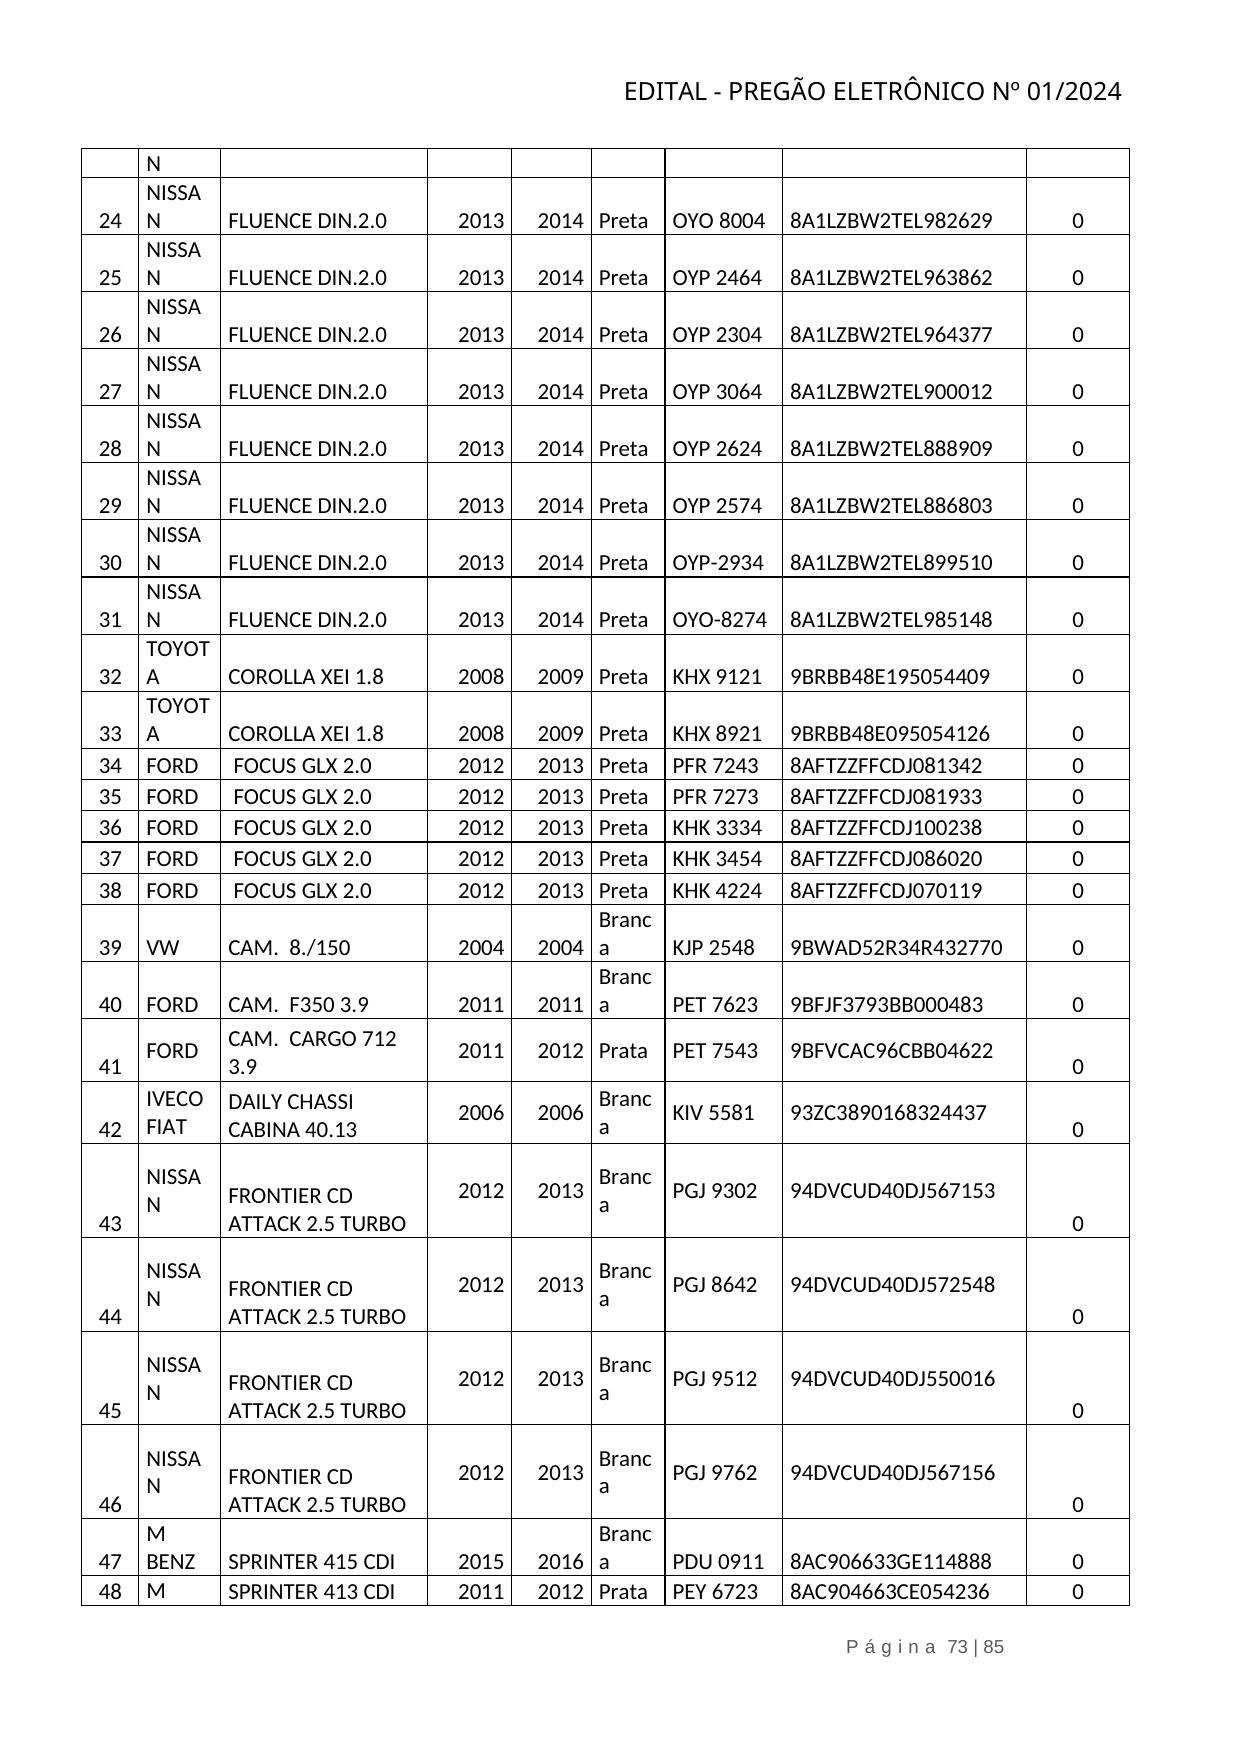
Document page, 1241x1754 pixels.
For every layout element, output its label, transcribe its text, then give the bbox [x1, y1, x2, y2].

table_cell 36 [82, 811, 138, 841]
table_cell Preta [592, 406, 664, 462]
table_cell Branca [592, 1144, 664, 1237]
table_cell 38 [82, 874, 138, 904]
table_cell 2014 [512, 292, 591, 348]
table_cell 9BFJF3793BB000483 [783, 962, 1026, 1018]
table_cell 2013 [512, 1332, 591, 1424]
table_cell KHX 9121 [666, 635, 782, 691]
table_cell DAILY CHASSI CABINA 40.13 [221, 1082, 427, 1143]
table_cell 0 [1027, 520, 1129, 576]
table_cell PFR 7273 [666, 780, 782, 810]
table_cell Branca [592, 1238, 664, 1331]
table_cell 2011 [428, 1576, 511, 1605]
table_cell NISSAN [139, 235, 220, 291]
table_cell 0 [1027, 905, 1129, 961]
table_cell 0 [1027, 1425, 1129, 1518]
table_cell 31 [82, 578, 138, 633]
table_cell TOYOTA [139, 635, 220, 691]
table_cell 2006 [512, 1082, 591, 1143]
table_cell 8AFTZZFFCDJ081342 [783, 749, 1026, 779]
table_cell FORD [139, 1019, 220, 1081]
table_cell 2013 [512, 749, 591, 779]
table_cell 8AFTZZFFCDJ081933 [783, 780, 1026, 810]
table_cell [666, 149, 782, 177]
table_cell SPRINTER 415 CDI [221, 1519, 427, 1575]
table_cell [512, 149, 591, 177]
table_cell FRONTIER CD ATTACK 2.5 TURBO [221, 1425, 427, 1518]
table_cell 0 [1027, 235, 1129, 291]
table_cell FLUENCE DIN.2.0 [221, 463, 427, 519]
table_cell Preta [592, 349, 664, 405]
table_cell 41 [82, 1019, 138, 1081]
table_cell 2012 [512, 1576, 591, 1605]
table_cell 2013 [428, 578, 511, 633]
table_cell 47 [82, 1519, 138, 1575]
table_cell OYP-2934 [666, 520, 782, 576]
table_cell IVECO FIAT [139, 1082, 220, 1143]
table_cell 35 [82, 780, 138, 810]
table_cell 2008 [428, 692, 511, 748]
table_cell [428, 149, 511, 177]
table_cell PGJ 9762 [666, 1425, 782, 1518]
table_cell Preta [592, 749, 664, 779]
table_cell 2012 [428, 874, 511, 904]
table_cell 28 [82, 406, 138, 462]
table_cell PGJ 8642 [666, 1238, 782, 1331]
table_cell 2004 [428, 905, 511, 961]
table_cell NISSAN [139, 292, 220, 348]
table_cell 2012 [428, 1144, 511, 1237]
table_cell FORD [139, 843, 220, 873]
table_cell 2011 [428, 1019, 511, 1081]
table_cell Preta [592, 235, 664, 291]
table_cell FOCUS GLX 2.0 [221, 780, 427, 810]
table_cell NISSAN [139, 1425, 220, 1518]
table_cell 0 [1027, 178, 1129, 234]
table_cell 46 [82, 1425, 138, 1518]
table_cell [783, 149, 1026, 177]
table_cell COROLLA XEI 1.8 [221, 635, 427, 691]
table_cell 9BWAD52R34R432770 [783, 905, 1026, 961]
table_cell KJP 2548 [666, 905, 782, 961]
table_cell NISSAN [139, 1238, 220, 1331]
table_cell Prata [592, 1019, 664, 1081]
table_cell 0 [1027, 962, 1129, 1018]
table_cell 0 [1027, 1019, 1129, 1081]
table_cell Preta [592, 692, 664, 748]
table_cell 8AFTZZFFCDJ100238 [783, 811, 1026, 841]
table_cell FORD [139, 749, 220, 779]
table_cell 2013 [512, 1238, 591, 1331]
table_cell 0 [1027, 1519, 1129, 1575]
table_cell Preta [592, 520, 664, 576]
table_cell 2014 [512, 520, 591, 576]
table_cell 2006 [428, 1082, 511, 1143]
table_cell 8A1LZBW2TEL888909 [783, 406, 1026, 462]
table_cell 2011 [428, 962, 511, 1018]
table_cell FLUENCE DIN.2.0 [221, 292, 427, 348]
table_cell Preta [592, 635, 664, 691]
table_cell 32 [82, 635, 138, 691]
table_cell 48 [82, 1576, 138, 1605]
table_cell 2013 [512, 874, 591, 904]
table_cell PGJ 9512 [666, 1332, 782, 1424]
table_cell VW [139, 905, 220, 961]
table_cell 0 [1027, 578, 1129, 633]
table_cell 94DVCUD40DJ572548 [783, 1238, 1026, 1331]
table_cell 2013 [512, 1144, 591, 1237]
table_cell 8A1LZBW2TEL982629 [783, 178, 1026, 234]
table_cell CAM. F350 3.9 [221, 962, 427, 1018]
table_cell 8AC904663CE054236 [783, 1576, 1026, 1605]
table_cell NISSAN [139, 463, 220, 519]
table_cell 0 [1027, 1144, 1129, 1237]
table_cell Branca [592, 1425, 664, 1518]
table_cell NISSAN [139, 349, 220, 405]
table_cell 2012 [428, 1425, 511, 1518]
table_cell FLUENCE DIN.2.0 [221, 178, 427, 234]
table_cell 2015 [428, 1519, 511, 1575]
table_cell 2012 [428, 1332, 511, 1424]
table_cell Preta [592, 578, 664, 633]
table_cell 0 [1027, 843, 1129, 873]
table_cell [1027, 149, 1129, 177]
table_cell OYO 8004 [666, 178, 782, 234]
table_cell KHK 4224 [666, 874, 782, 904]
table_cell 8A1LZBW2TEL900012 [783, 349, 1026, 405]
table_cell 9BFVCAC96CBB04622 [783, 1019, 1026, 1081]
table_cell FOCUS GLX 2.0 [221, 811, 427, 841]
table_cell 0 [1027, 292, 1129, 348]
table_cell Preta [592, 811, 664, 841]
table_cell OYP 2574 [666, 463, 782, 519]
table_cell 2011 [512, 962, 591, 1018]
table_cell [592, 149, 664, 177]
table_cell 24 [82, 178, 138, 234]
table_cell 0 [1027, 749, 1129, 779]
table_cell 0 [1027, 1082, 1129, 1143]
table_cell Branca [592, 962, 664, 1018]
table_cell 2013 [428, 178, 511, 234]
table_cell 0 [1027, 811, 1129, 841]
table_cell 0 [1027, 692, 1129, 748]
table_cell 94DVCUD40DJ567156 [783, 1425, 1026, 1518]
table_cell 43 [82, 1144, 138, 1237]
table_cell 0 [1027, 463, 1129, 519]
table_cell 2009 [512, 692, 591, 748]
table_cell [221, 149, 427, 177]
table_cell 2013 [512, 811, 591, 841]
table_cell 94DVCUD40DJ567153 [783, 1144, 1026, 1237]
table_cell 2009 [512, 635, 591, 691]
table_cell PDU 0911 [666, 1519, 782, 1575]
table_cell Preta [592, 874, 664, 904]
table_cell FRONTIER CD ATTACK 2.5 TURBO [221, 1238, 427, 1331]
table_cell FOCUS GLX 2.0 [221, 749, 427, 779]
table_cell FOCUS GLX 2.0 [221, 874, 427, 904]
table_cell 8A1LZBW2TEL985148 [783, 578, 1026, 633]
table_cell NISSAN [139, 520, 220, 576]
table_cell NISSAN [139, 178, 220, 234]
table_cell 2012 [428, 1238, 511, 1331]
table_cell 33 [82, 692, 138, 748]
table_cell 2004 [512, 905, 591, 961]
table_cell 2014 [512, 406, 591, 462]
table_cell 2012 [428, 811, 511, 841]
table_cell 2008 [428, 635, 511, 691]
table_cell Branca [592, 1519, 664, 1575]
table_cell FORD [139, 811, 220, 841]
table_cell 93ZC3890168324437 [783, 1082, 1026, 1143]
table_cell KHK 3454 [666, 843, 782, 873]
table_cell 2014 [512, 178, 591, 234]
table_cell 0 [1027, 780, 1129, 810]
table_cell Branca [592, 905, 664, 961]
table_cell FLUENCE DIN.2.0 [221, 349, 427, 405]
table_cell Preta [592, 780, 664, 810]
table_cell [82, 149, 138, 177]
table_cell FORD [139, 962, 220, 1018]
table_cell 37 [82, 843, 138, 873]
table_cell CAM. 8./150 [221, 905, 427, 961]
table_cell 0 [1027, 349, 1129, 405]
table_cell 0 [1027, 635, 1129, 691]
table_cell OYP 2624 [666, 406, 782, 462]
table_cell 27 [82, 349, 138, 405]
table_cell 0 [1027, 1576, 1129, 1605]
table_cell 45 [82, 1332, 138, 1424]
table_cell 2012 [428, 749, 511, 779]
table_cell 8A1LZBW2TEL899510 [783, 520, 1026, 576]
table_cell 39 [82, 905, 138, 961]
table_cell TOYOTA [139, 692, 220, 748]
table_cell 2013 [428, 235, 511, 291]
table_cell 2014 [512, 463, 591, 519]
table_cell 2012 [512, 1019, 591, 1081]
table_cell FOCUS GLX 2.0 [221, 843, 427, 873]
table_cell 2013 [428, 406, 511, 462]
table_cell OYO-8274 [666, 578, 782, 633]
table_cell M [139, 1576, 220, 1605]
table_cell NISSAN [139, 406, 220, 462]
table_cell OYP 2304 [666, 292, 782, 348]
table_cell CAM. CARGO 712 3.9 [221, 1019, 427, 1081]
table_cell 9BRBB48E095054126 [783, 692, 1026, 748]
table_cell FLUENCE DIN.2.0 [221, 520, 427, 576]
table_cell 44 [82, 1238, 138, 1331]
table_cell 2012 [428, 780, 511, 810]
table_cell 8A1LZBW2TEL963862 [783, 235, 1026, 291]
table_cell FRONTIER CD ATTACK 2.5 TURBO [221, 1144, 427, 1237]
table_cell 8A1LZBW2TEL886803 [783, 463, 1026, 519]
table_cell 8AC906633GE114888 [783, 1519, 1026, 1575]
table_cell 40 [82, 962, 138, 1018]
table_cell FORD [139, 874, 220, 904]
table_cell 9BRBB48E195054409 [783, 635, 1026, 691]
table_cell NISSAN [139, 1144, 220, 1237]
table_cell COROLLA XEI 1.8 [221, 692, 427, 748]
table_cell SPRINTER 413 CDI [221, 1576, 427, 1605]
table_cell Preta [592, 463, 664, 519]
table_cell OYP 2464 [666, 235, 782, 291]
table_cell 2014 [512, 578, 591, 633]
table_cell 0 [1027, 406, 1129, 462]
table_cell 0 [1027, 1332, 1129, 1424]
table_cell 25 [82, 235, 138, 291]
table_cell 30 [82, 520, 138, 576]
table_cell M BENZ [139, 1519, 220, 1575]
table_cell 0 [1027, 1238, 1129, 1331]
table_cell 2016 [512, 1519, 591, 1575]
table_cell FLUENCE DIN.2.0 [221, 578, 427, 633]
table_cell 0 [1027, 874, 1129, 904]
table_cell OYP 3064 [666, 349, 782, 405]
table_cell NISSAN [139, 1332, 220, 1424]
table_cell 2012 [428, 843, 511, 873]
table_cell FLUENCE DIN.2.0 [221, 406, 427, 462]
table_cell 8AFTZZFFCDJ086020 [783, 843, 1026, 873]
table_cell 29 [82, 463, 138, 519]
table_cell 42 [82, 1082, 138, 1143]
table_cell 8AFTZZFFCDJ070119 [783, 874, 1026, 904]
table_cell N [139, 149, 220, 177]
table_cell PEY 6723 [666, 1576, 782, 1605]
table_cell PGJ 9302 [666, 1144, 782, 1237]
table_cell 2013 [428, 292, 511, 348]
table_cell 26 [82, 292, 138, 348]
table_cell FORD [139, 780, 220, 810]
table_cell FLUENCE DIN.2.0 [221, 235, 427, 291]
table_cell Branca [592, 1082, 664, 1143]
table_cell 2014 [512, 235, 591, 291]
table_cell 2013 [428, 349, 511, 405]
table_cell 34 [82, 749, 138, 779]
table_cell Preta [592, 178, 664, 234]
table_cell Preta [592, 843, 664, 873]
table_cell PFR 7243 [666, 749, 782, 779]
table_cell Branca [592, 1332, 664, 1424]
table_cell PET 7543 [666, 1019, 782, 1081]
table_cell 94DVCUD40DJ550016 [783, 1332, 1026, 1424]
table_cell 2013 [512, 1425, 591, 1518]
table_cell KHX 8921 [666, 692, 782, 748]
table_cell KHK 3334 [666, 811, 782, 841]
table_cell 2014 [512, 349, 591, 405]
table_cell PET 7623 [666, 962, 782, 1018]
table_cell 8A1LZBW2TEL964377 [783, 292, 1026, 348]
table_cell Preta [592, 292, 664, 348]
table_cell FRONTIER CD ATTACK 2.5 TURBO [221, 1332, 427, 1424]
table_cell NISSAN [139, 578, 220, 633]
table_cell 2013 [512, 843, 591, 873]
table_cell 2013 [428, 463, 511, 519]
table_cell KIV 5581 [666, 1082, 782, 1143]
table_cell 2013 [428, 520, 511, 576]
table_cell Prata [592, 1576, 664, 1605]
table_cell 2013 [512, 780, 591, 810]
